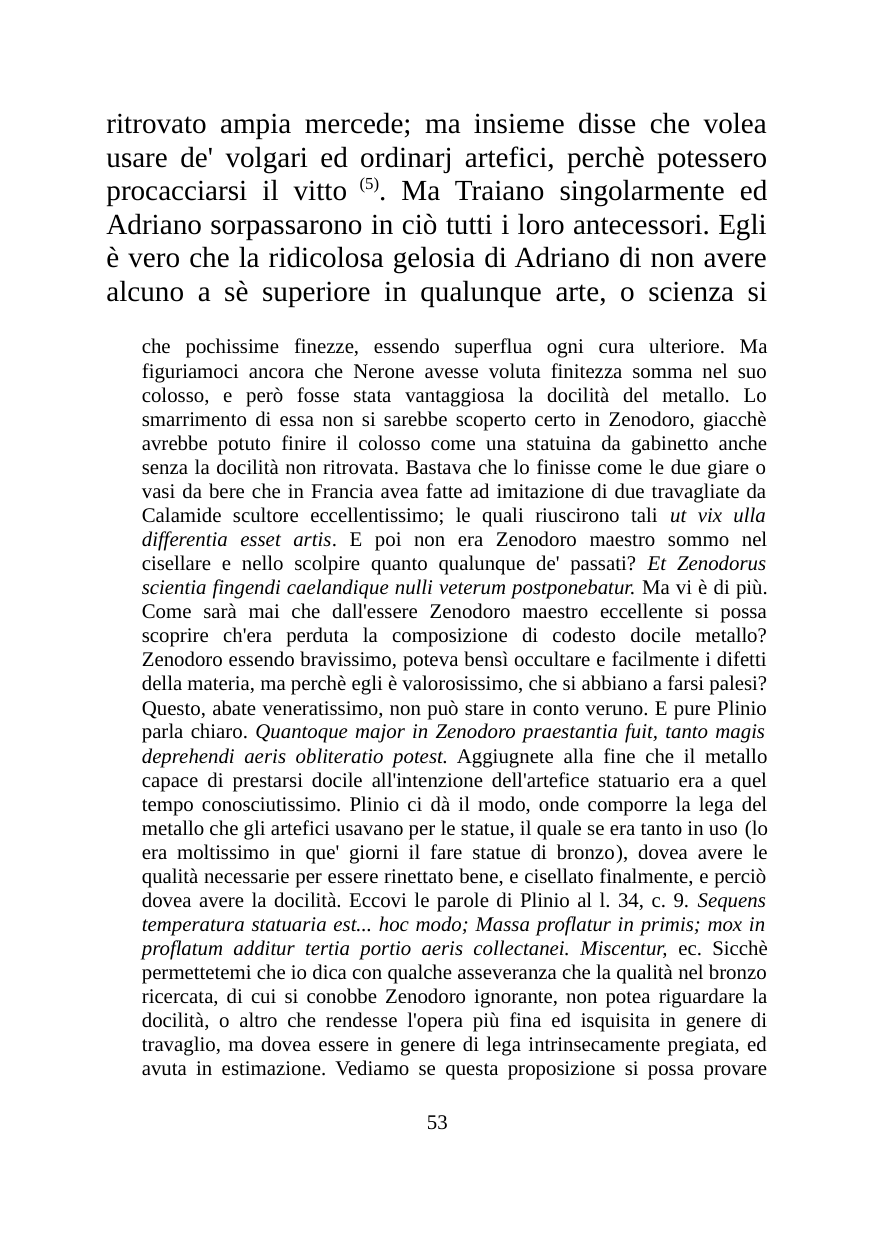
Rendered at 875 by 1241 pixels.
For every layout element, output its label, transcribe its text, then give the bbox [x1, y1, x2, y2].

text che pochissime finezze, essendo superflua ogni cura ulteriore. Ma figuriamoci ancora che Nerone avesse voluta finitezza somma nel suo colosso, e però fosse stata vantaggiosa la docilità del metallo. Lo smarrimento di essa non si sarebbe scoperto certo in Zenodoro, giacchè avrebbe potuto finire il colosso come una statuina da gabinetto anche senza la docilità non ritrovata. Bastava che lo finisse come le due giare o vasi da bere che in Francia avea fatte ad imitazione di due travagliate da Calamide scultore eccellentissimo; le quali riuscirono tali ut vix ulla differentia esset artis. E poi non era Zenodoro maestro sommo nel cisellare e nello scolpire quanto qualunque de' passati? Et Zenodorus scientia fingendi caelandique nulli veterum postponebatur. Ma vi è di più. Come sarà mai che dall'essere Zenodoro maestro eccellente si possa scoprire ch'era perduta la composizione di codesto docile metallo? Zenodoro essendo bravissimo, poteva bensì occultare e facilmente i difetti della materia, ma perchè egli è valorosissimo, che si abbiano a farsi palesi? Questo, abate veneratissimo, non può stare in conto veruno. E pure Plinio parla chiaro. Quantoque major in Zenodoro praestantia fuit, tanto magis deprehendi aeris obliteratio potest. Aggiugnete alla fine che il metallo capace di prestarsi docile all'intenzione dell'artefice statuario era a quel tempo conosciutissimo. Plinio ci dà il modo, onde comporre la lega del metallo che gli artefici usavano per le statue, il quale se era tanto in uso (lo era moltissimo in que' giorni il fare statue di bronzo), dovea avere le qualità necessarie per essere rinettato bene, e cisellato finalmente, e perciò dovea avere la docilità. Eccovi le parole di Plinio al l. 34, c. 9. Sequens temperatura statuaria est... hoc modo; Massa proflatur in primis; mox in proflatum additur tertia portio aeris collectanei. Miscentur, ec. Sicchè permettetemi che io dica con qualche asseveranza che la qualità nel bronzo ricercata, di cui si conobbe Zenodoro ignorante, non potea riguardare la docilità, o altro che rendesse l'opera più fina ed isquisita in genere di travaglio, ma dovea essere in genere di lega intrinsecamente pregiata, ed avuta in estimazione. Vediamo se questa proposizione si possa provare [106, 334, 768, 1080]
text ritrovato ampia mercede; ma insieme disse che volea usare de' volgari ed ordinarj artefici, perchè potessero procacciarsi il vitto (). Ma Traiano singolarmente ed Adriano sorpassarono in ciò tutti i loro antecessori. Egli è vero che la ridicolosa gelosia di Adriano di non avere alcuno a sè superiore in qualunque arte, o scienza si [106, 106, 768, 307]
